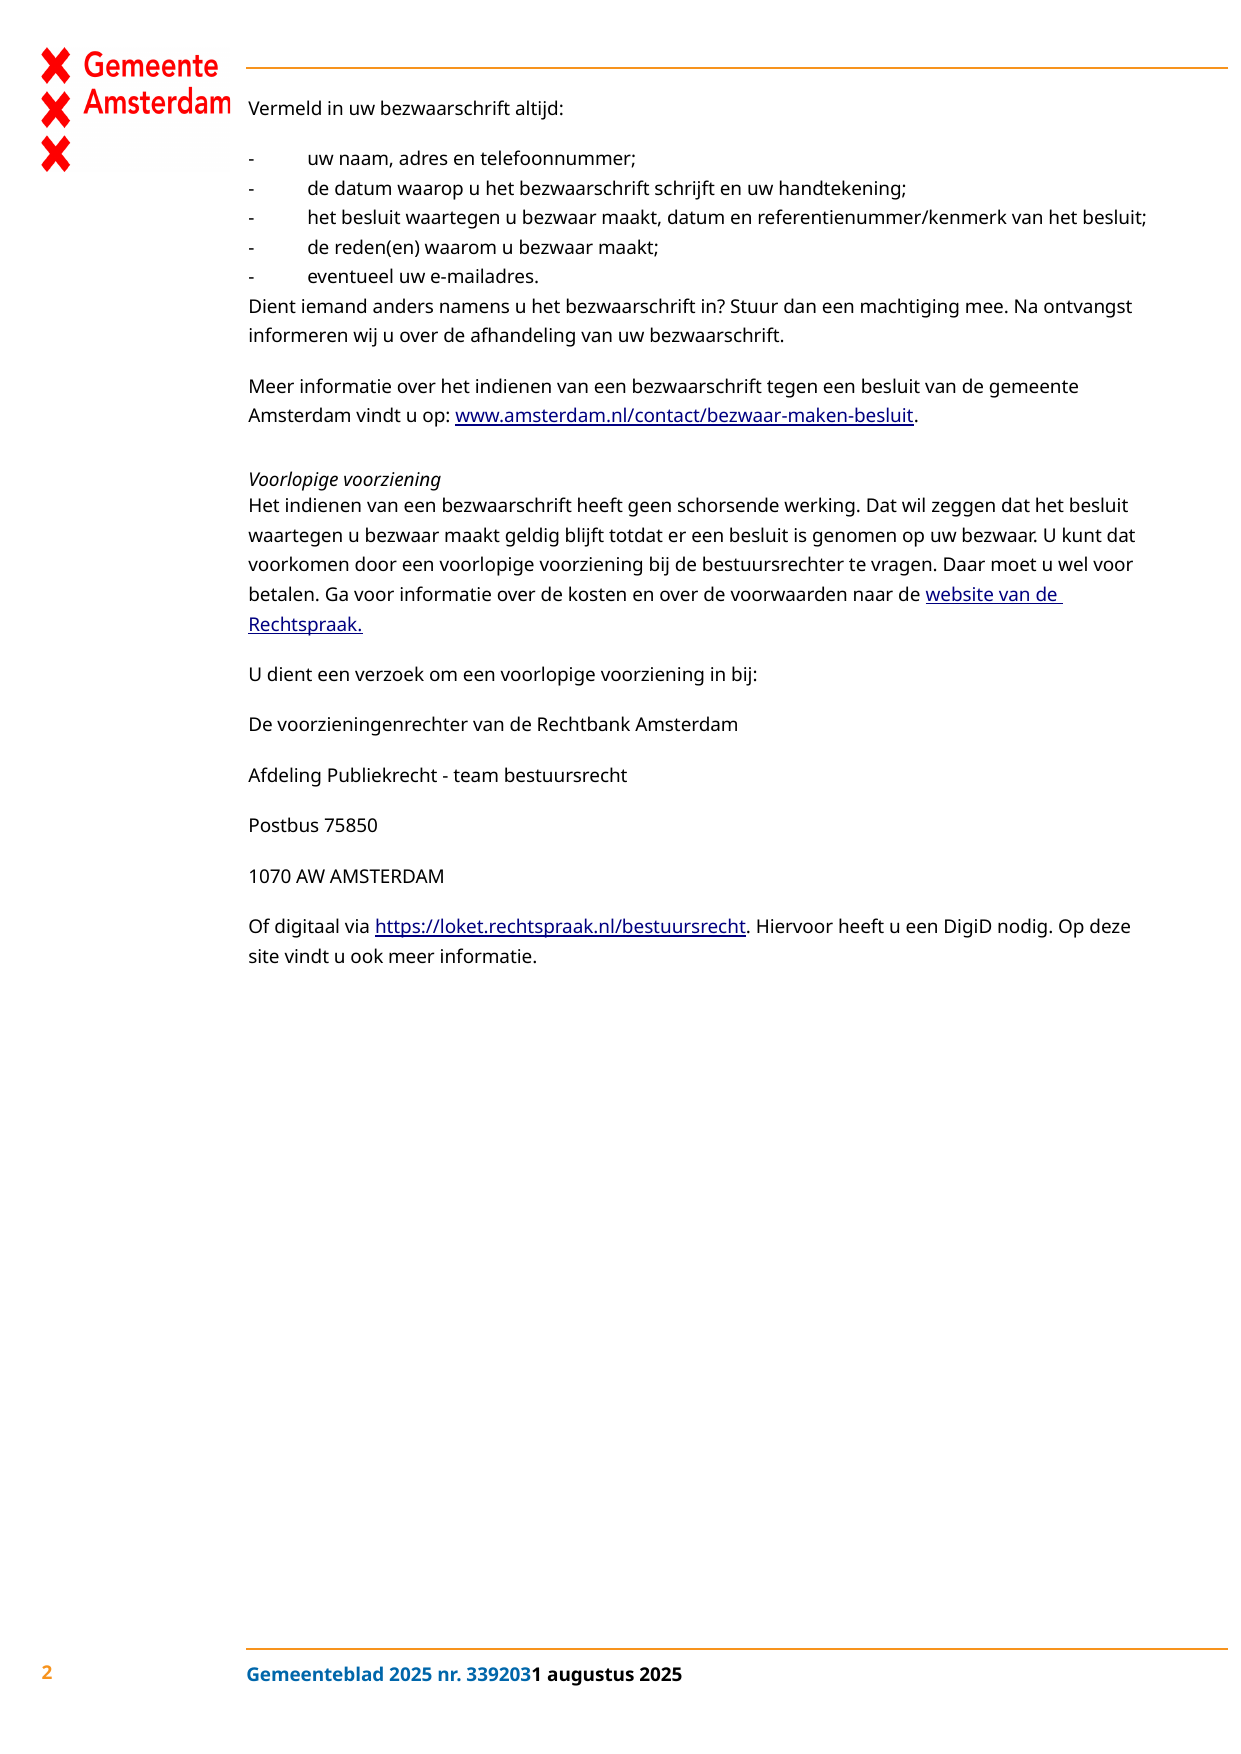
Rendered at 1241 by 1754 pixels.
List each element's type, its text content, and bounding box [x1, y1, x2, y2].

text Voorlopige voorziening [248, 467, 1152, 492]
text Afdeling Publiekrecht - team bestuursrecht [248, 762, 1152, 788]
text 1070 AW AMSTERDAM [248, 863, 1152, 888]
text De voorzieningenrechter van de Rechtbank Amsterdam [248, 712, 1152, 737]
text Het indienen van een bezwaarschrift heeft geen schorsende werking. Dat wil zeggen dat het besluit waartegen u bezwaar maakt geldig blijft totdat er een besluit is genomen op uw bezwaar. U kunt dat voorkomen door een voorlopige voorziening bij de bestuursrechter te vragen. Daar moet u wel voor betalen. Ga voor informatie over de kosten en over de voorwaarden naar de website van de Rechtspraak. [248, 492, 1152, 636]
text Of digitaal via https://loket.rechtspraak.nl/bestuursrecht. Hiervoor heeft u een DigiD nodig. Op deze site vindt u ook meer informatie. [248, 913, 1152, 968]
text Meer informatie over het indienen van een bezwaarschrift tegen een besluit van de gemeente Amsterdam vindt u op: www.amsterdam.nl/contact/bezwaar-maken-besluit. [248, 373, 1152, 428]
list het besluit waartegen u bezwaar maakt, datum en referentienummer/kenmerk van het besluit; [248, 204, 1152, 230]
list de reden(en) waarom u bezwaar maakt; [248, 234, 1152, 260]
list uw naam, adres en telefoonnummer; [248, 145, 1152, 171]
text Vermeld in uw bezwaarschrift altijd: [248, 95, 1152, 121]
text Postbus 75850 [248, 812, 1152, 838]
text U dient een verzoek om een voorlopige voorziening in bij: [248, 661, 1152, 687]
text Dient iemand anders namens u het bezwaarschrift in? Stuur dan een machtiging mee. Na ontvangst informeren wij u over de afhandeling van uw bezwaarschrift. [248, 293, 1152, 348]
list de datum waarop u het bezwaarschrift schrijft en uw handtekening; [248, 175, 1152, 201]
list eventueel uw e-mailadres. [248, 263, 1152, 289]
picture [41, 47, 231, 172]
